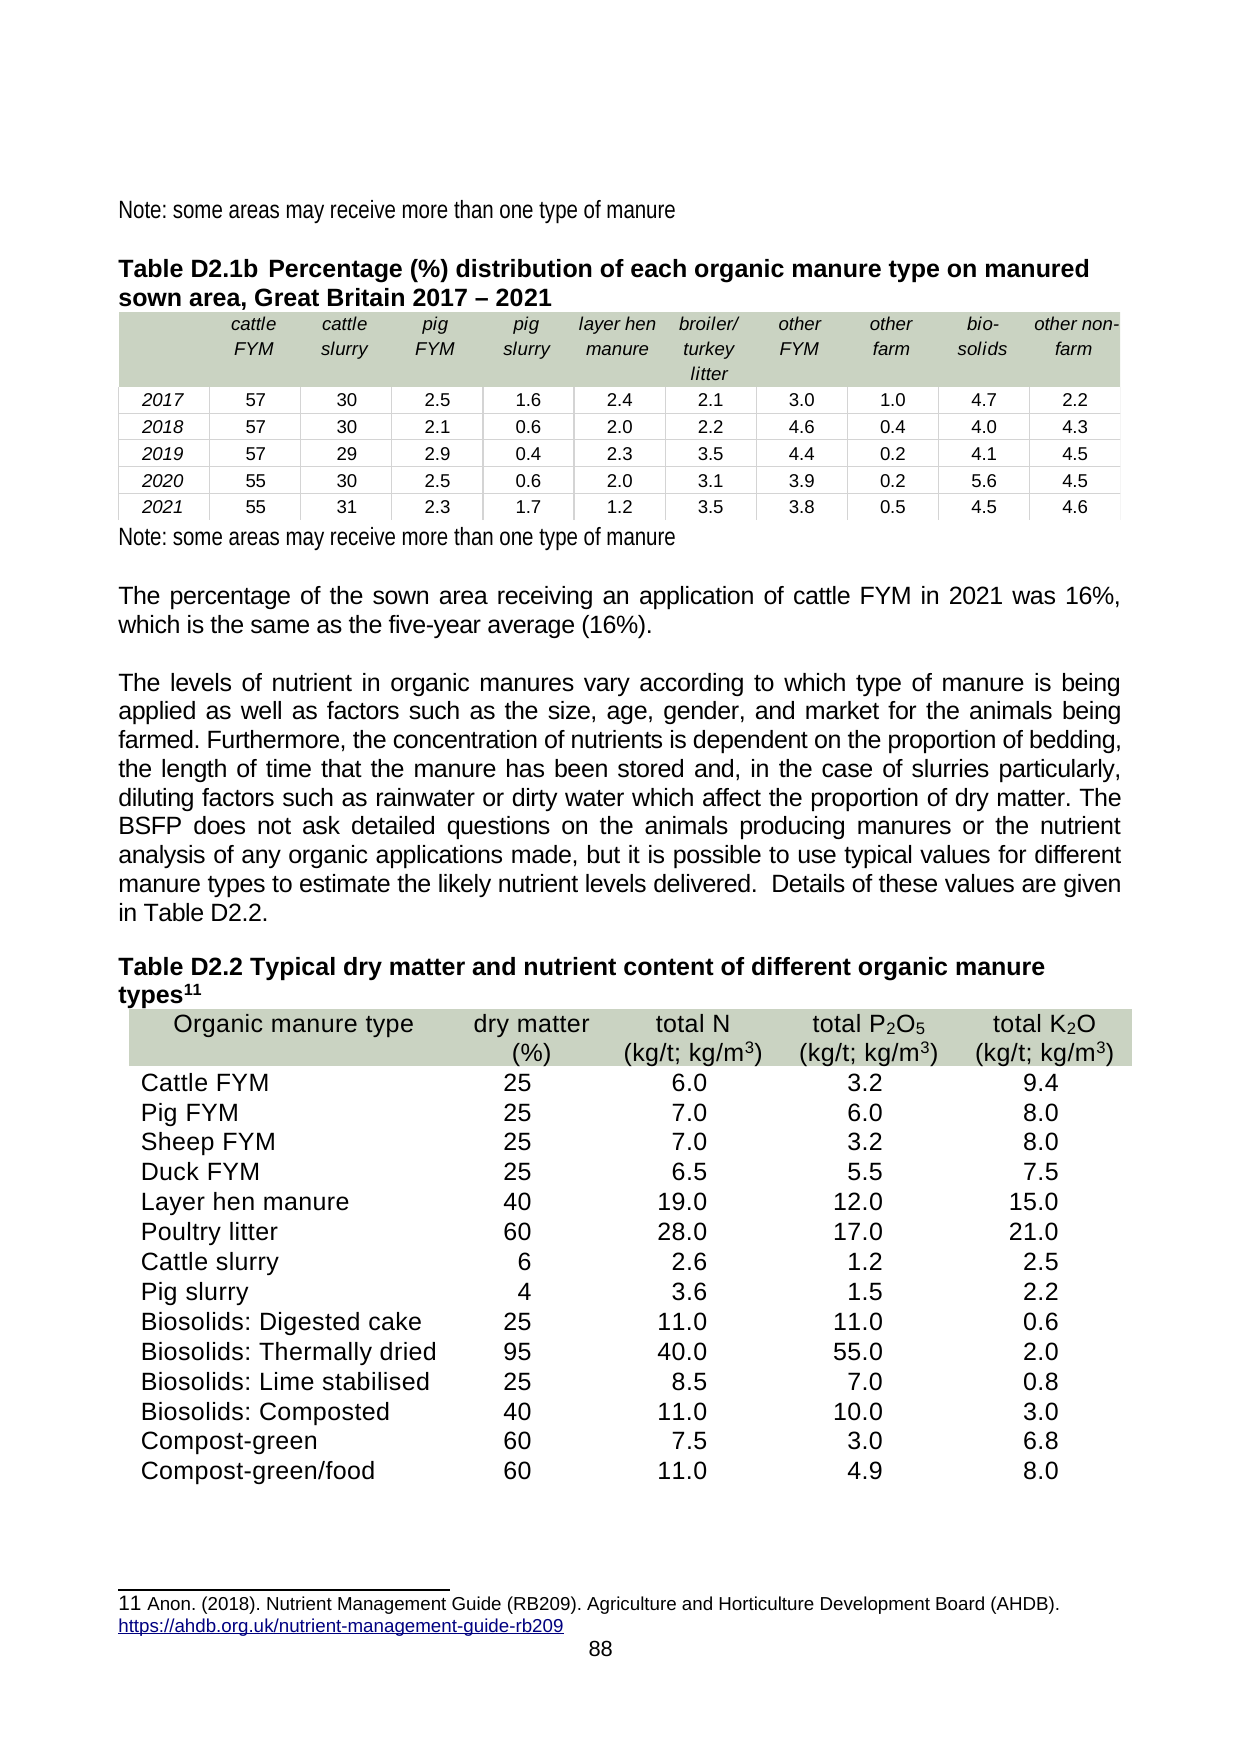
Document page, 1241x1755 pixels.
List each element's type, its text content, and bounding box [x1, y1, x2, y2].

table_cell 21.0 [956, 1216, 1132, 1246]
subtitle Table D2.2 Typical dry matter and nutrient content of different organic manure types [118, 951, 1122, 1009]
table_cell 0.8 [956, 1365, 1132, 1395]
table_cell 8.5 [605, 1365, 781, 1395]
table_cell 40.0 [605, 1336, 781, 1365]
table_header Organic manure type [129, 1009, 458, 1066]
table_cell 25 [458, 1156, 605, 1186]
table_cell 15.0 [956, 1186, 1132, 1216]
table_cell 5.5 [781, 1156, 956, 1186]
table_cell 60 [458, 1455, 605, 1485]
table_cell 11.0 [605, 1306, 781, 1336]
table_cell 11.0 [605, 1455, 781, 1485]
table_cell Duck FYM [129, 1156, 458, 1186]
table_cell 9.4 [956, 1066, 1132, 1096]
text Note: some areas may receive more than one type of manure [118, 195, 1122, 223]
table_cell 6 [458, 1246, 605, 1276]
table_cell 10.0 [781, 1395, 956, 1425]
table_cell 19.0 [605, 1186, 781, 1216]
table_cell 2.5 [956, 1246, 1132, 1276]
table_cell 8.0 [956, 1096, 1132, 1126]
table_cell Cattle FYM [129, 1066, 458, 1096]
table_cell Pig slurry [129, 1276, 458, 1306]
table_cell 6.0 [781, 1096, 956, 1126]
table_header total K2O (kg/t; kg/m3) [956, 1009, 1132, 1066]
table_cell 7.0 [781, 1365, 956, 1395]
table_cell Biosolids: Digested cake [129, 1306, 458, 1336]
table_cell 7.5 [956, 1156, 1132, 1186]
table_cell 0.6 [956, 1306, 1132, 1336]
table_cell Compost-green [129, 1425, 458, 1455]
table_cell Biosolids: Lime stabilised [129, 1365, 458, 1395]
table_cell 1.5 [781, 1276, 956, 1306]
table_cell 4 [458, 1276, 605, 1306]
table_cell 25 [458, 1306, 605, 1336]
table_cell 2.0 [956, 1336, 1132, 1365]
table_cell 25 [458, 1126, 605, 1156]
table_cell 7.5 [605, 1425, 781, 1455]
table_cell 95 [458, 1336, 605, 1365]
table_cell 8.0 [956, 1455, 1132, 1485]
table_cell 25 [458, 1365, 605, 1395]
table_cell 4.9 [781, 1455, 956, 1485]
table_cell 3.2 [781, 1066, 956, 1096]
table_cell 11.0 [605, 1395, 781, 1425]
table_cell Layer hen manure [129, 1186, 458, 1216]
table_cell 60 [458, 1425, 605, 1455]
subtitle Note: some areas may receive more than one type of manure [118, 522, 1137, 550]
table_cell 40 [458, 1186, 605, 1216]
table_cell 40 [458, 1395, 605, 1425]
table_cell Biosolids: Composted [129, 1395, 458, 1425]
table_cell 25 [458, 1066, 605, 1096]
table_cell 60 [458, 1216, 605, 1246]
subtitle Table D2.1b Percentage (%) distribution of each organic manure type on manured sown area, Great Britain 2017 – 2021 [118, 254, 1122, 312]
text The percentage of the sown area receiving an application of cattle FYM in 2021 was 16%, which is the same as the five-year average (16%). [118, 581, 1122, 639]
table_cell 3.6 [605, 1276, 781, 1306]
table_cell 11.0 [781, 1306, 956, 1336]
table_cell Cattle slurry [129, 1246, 458, 1276]
table_header total P2O5 (kg/t; kg/m3) [781, 1009, 956, 1066]
table_cell Sheep FYM [129, 1126, 458, 1156]
table_cell 3.0 [781, 1425, 956, 1455]
table_cell 6.8 [956, 1425, 1132, 1455]
table_header dry matter (%) [458, 1009, 605, 1066]
table_cell Poultry litter [129, 1216, 458, 1246]
table_cell 17.0 [781, 1216, 956, 1246]
text Anon. (2018). Nutrient Management Guide (RB209). Agriculture and Horticulture Development Board (AHDB). https://ahdb.org.uk/nutrient-management-guide-rb209 [118, 1591, 1122, 1636]
table_cell 3.0 [956, 1395, 1132, 1425]
table_cell 28.0 [605, 1216, 781, 1246]
table_cell 7.0 [605, 1096, 781, 1126]
table_cell 25 [458, 1096, 605, 1126]
table_cell 1.2 [781, 1246, 956, 1276]
table_cell 6.0 [605, 1066, 781, 1096]
table_cell 55.0 [781, 1336, 956, 1365]
table_cell 3.2 [781, 1126, 956, 1156]
table_cell Pig FYM [129, 1096, 458, 1126]
table_cell 6.5 [605, 1156, 781, 1186]
table_cell 7.0 [605, 1126, 781, 1156]
table_cell 12.0 [781, 1186, 956, 1216]
table_cell 8.0 [956, 1126, 1132, 1156]
table_header total N (kg/t; kg/m3) [605, 1009, 781, 1066]
table_cell 2.2 [956, 1276, 1132, 1306]
text The levels of nutrient in organic manures vary according to which type of manure is being applied as well as factors such as the size, age, gender, and market for the animals being farmed. Furthermore, the concentration of nutrients is dependent on the proportion of bedding, the length of time that the manure has been stored and, in the case of slurries particularly, diluting factors such as rainwater or dirty water which affect the proportion of dry matter. The BSFP does not ask detailed questions on the animals producing manures or the nutrient analysis of any organic applications made, but it is possible to use typical values for different manure types to estimate the likely nutrient levels delivered. Details of these values are given in Table D2.2. [118, 667, 1122, 926]
table_cell Biosolids: Thermally dried [129, 1336, 458, 1365]
table_cell Compost-green/food [129, 1455, 458, 1485]
table_cell 2.6 [605, 1246, 781, 1276]
